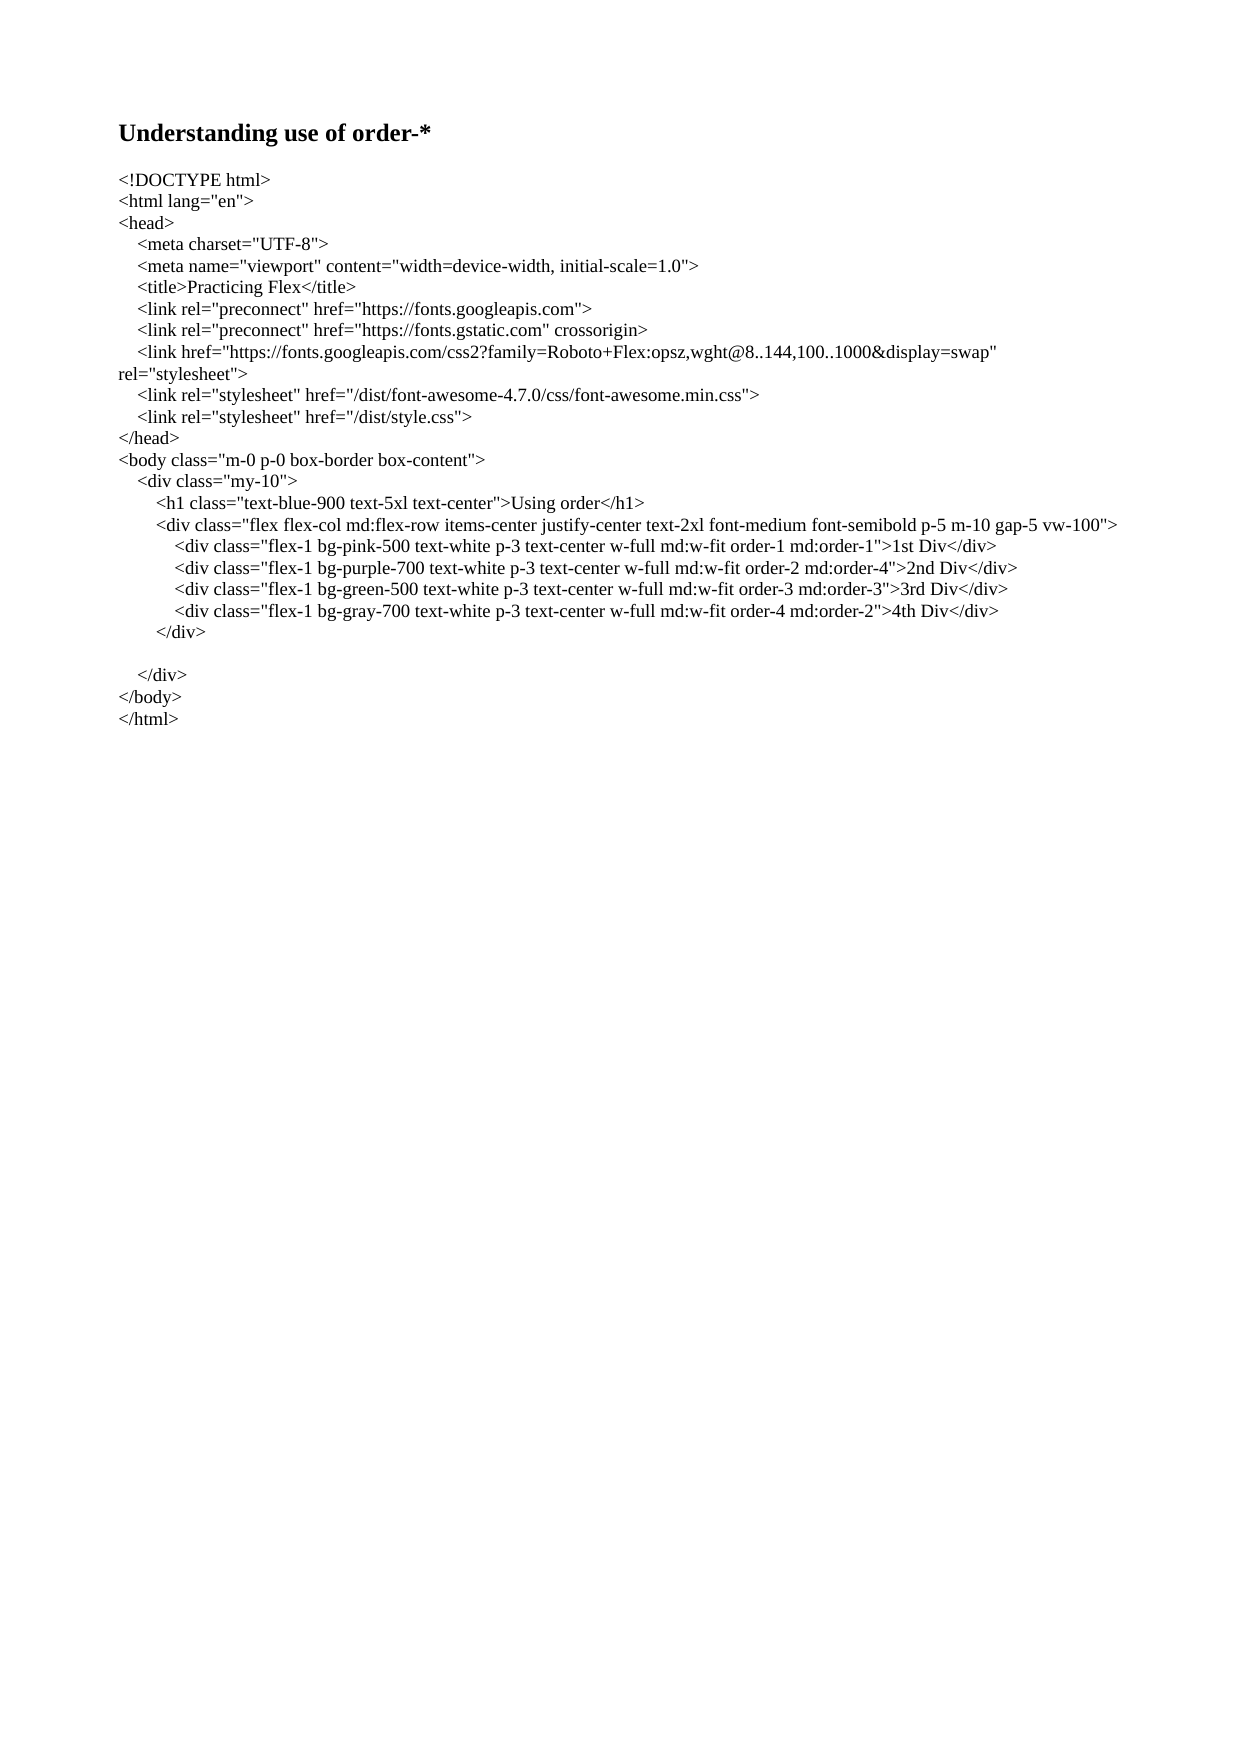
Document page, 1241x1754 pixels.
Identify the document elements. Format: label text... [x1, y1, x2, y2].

text <html lang="en"> [118, 190, 1122, 212]
text <div class="flex-1 bg-gray-700 text-white p-3 text-center w-full md:w-fit order-4 md:order-2">4th Div</div> [118, 600, 1122, 621]
text <meta name="viewport" content="width=device-width, initial-scale=1.0"> [118, 255, 1122, 276]
text Understanding use of order-* [118, 118, 1122, 147]
text <div class="flex-1 bg-purple-700 text-white p-3 text-center w-full md:w-fit order-2 md:order-4">2nd Div</div> [118, 557, 1122, 578]
text <div class="flex-1 bg-pink-500 text-white p-3 text-center w-full md:w-fit order-1 md:order-1">1st Div</div> [118, 535, 1122, 557]
text </div> [118, 621, 1122, 643]
text <div class="flex-1 bg-green-500 text-white p-3 text-center w-full md:w-fit order-3 md:order-3">3rd Div</div> [118, 578, 1122, 600]
text <div class="my-10"> [118, 470, 1122, 492]
text <h1 class="text-blue-900 text-5xl text-center">Using order</h1> [118, 492, 1122, 513]
text <meta charset="UTF-8"> [118, 233, 1122, 255]
text <link rel="stylesheet" href="/dist/style.css"> [118, 406, 1122, 427]
text <!DOCTYPE html> [118, 168, 1122, 190]
text <title>Practicing Flex</title> [118, 276, 1122, 298]
text </html> [118, 707, 1122, 729]
text </body> [118, 686, 1122, 707]
text <link rel="preconnect" href="https://fonts.googleapis.com"> [118, 298, 1122, 319]
text <link href="https://fonts.googleapis.com/css2?family=Roboto+Flex:opsz,wght@8..144,100..1000&display=swap" rel="stylesheet"> [118, 341, 1122, 384]
text <link rel="stylesheet" href="/dist/font-awesome-4.7.0/css/font-awesome.min.css"> [118, 384, 1122, 406]
text <head> [118, 212, 1122, 233]
text <div class="flex flex-col md:flex-row items-center justify-center text-2xl font-medium font-semibold p-5 m-10 gap-5 vw-100"> [118, 513, 1122, 535]
text <link rel="preconnect" href="https://fonts.gstatic.com" crossorigin> [118, 319, 1122, 341]
text </div> [118, 664, 1122, 686]
text <body class="m-0 p-0 box-border box-content"> [118, 449, 1122, 470]
text </head> [118, 427, 1122, 449]
